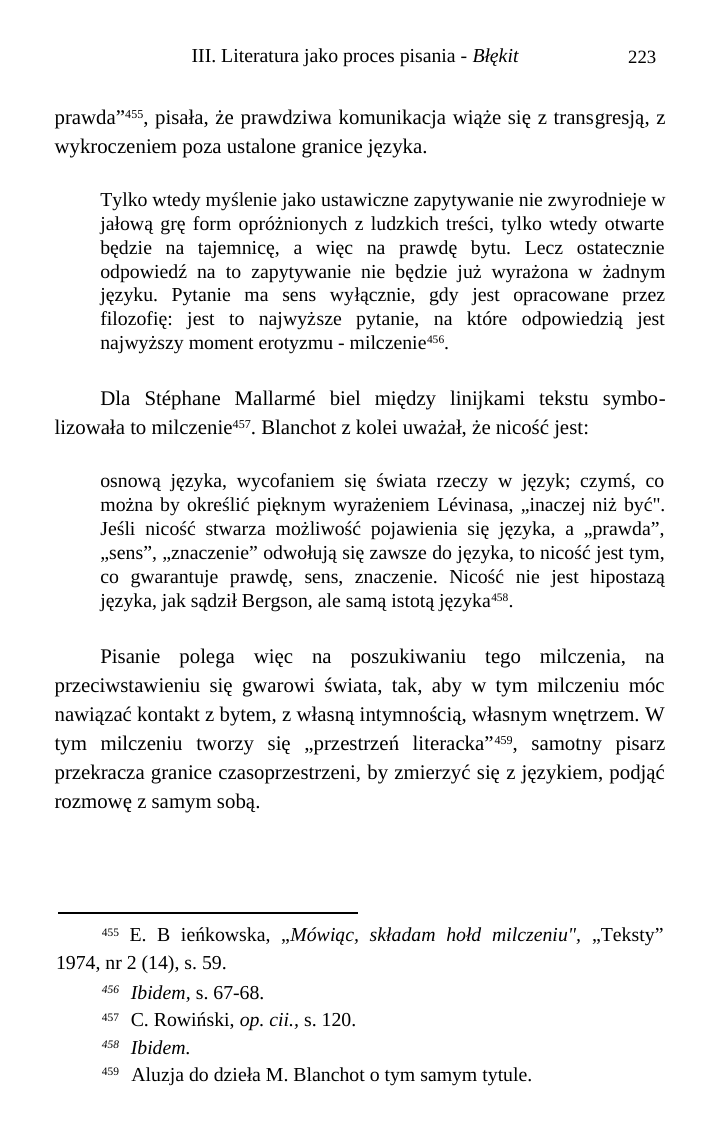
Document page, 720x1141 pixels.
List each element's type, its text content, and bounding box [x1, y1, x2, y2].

text III. Literatura jako proces pisania - Błękit [191, 44, 527, 67]
text 459 Aluzja do dzieła M. Blanchot o tym samym tytule. [56, 1063, 663, 1086]
text Tylko wtedy myślenie jako ustawiczne zapytywanie nie zwy­rodnieje w jałową grę form opróżnionych z ludzkich treści, tylko wtedy otwarte będzie na tajemnicę, a więc na prawdę bytu. Lecz ostatecznie odpowiedź na to zapytywanie nie bę­dzie już wyrażona w żadnym języku. Pytanie ma sens wy­łącznie, gdy jest opracowane przez filozofię: jest to najwyż­sze pytanie, na które odpowiedzią jest najwyższy moment erotyzmu - milczenie456. [100, 188, 665, 354]
text Dla Stéphane Mallarmé biel między linijkami tekstu symbo­lizowała to milczenie457. Blanchot z kolei uważał, że nicość jest: [54, 386, 665, 439]
text 223 [628, 46, 661, 67]
text prawda”455, pisała, że prawdziwa komunikacja wiąże się z trans­gresją, z wykroczeniem poza ustalone granice języka. [54, 105, 665, 158]
text 457 C. Rowiński, op. cii., s. 120. [56, 1008, 663, 1031]
text osnową języka, wycofaniem się świata rzeczy w język; czymś, co można by określić pięknym wyrażeniem Lévinasa, „inaczej niż być". Jeśli nicość stwarza możliwość pojawienia się języka, a „prawda”, „sens”, „znaczenie” odwołują się zawsze do języka, to nicość jest tym, co gwarantuje prawdę, sens, znaczenie. Nicość nie jest hipostazą języka, jak sądził Bergson, ale samą istotą języka458. [100, 469, 665, 611]
text 455 E. B ieńkowska, „Mówiąc, składam hołd milczeniu", „Tek­sty” 1974, nr 2 (14), s. 59. [56, 923, 663, 974]
text 456 Ibidem, s. 67-68. [56, 981, 663, 1003]
text 458 Ibidem. [56, 1036, 663, 1055]
text Pisanie polega więc na poszukiwaniu tego milczenia, na przeciwstawieniu się gwarowi świata, tak, aby w tym milczeniu móc nawiązać kontakt z bytem, z własną intymnością, własnym wnętrzem. W tym milczeniu tworzy się „przestrzeń literacka”459, samotny pisarz przekracza granice czasoprzestrzeni, by zmierzyć się z językiem, podjąć rozmowę z samym sobą. [54, 644, 665, 813]
